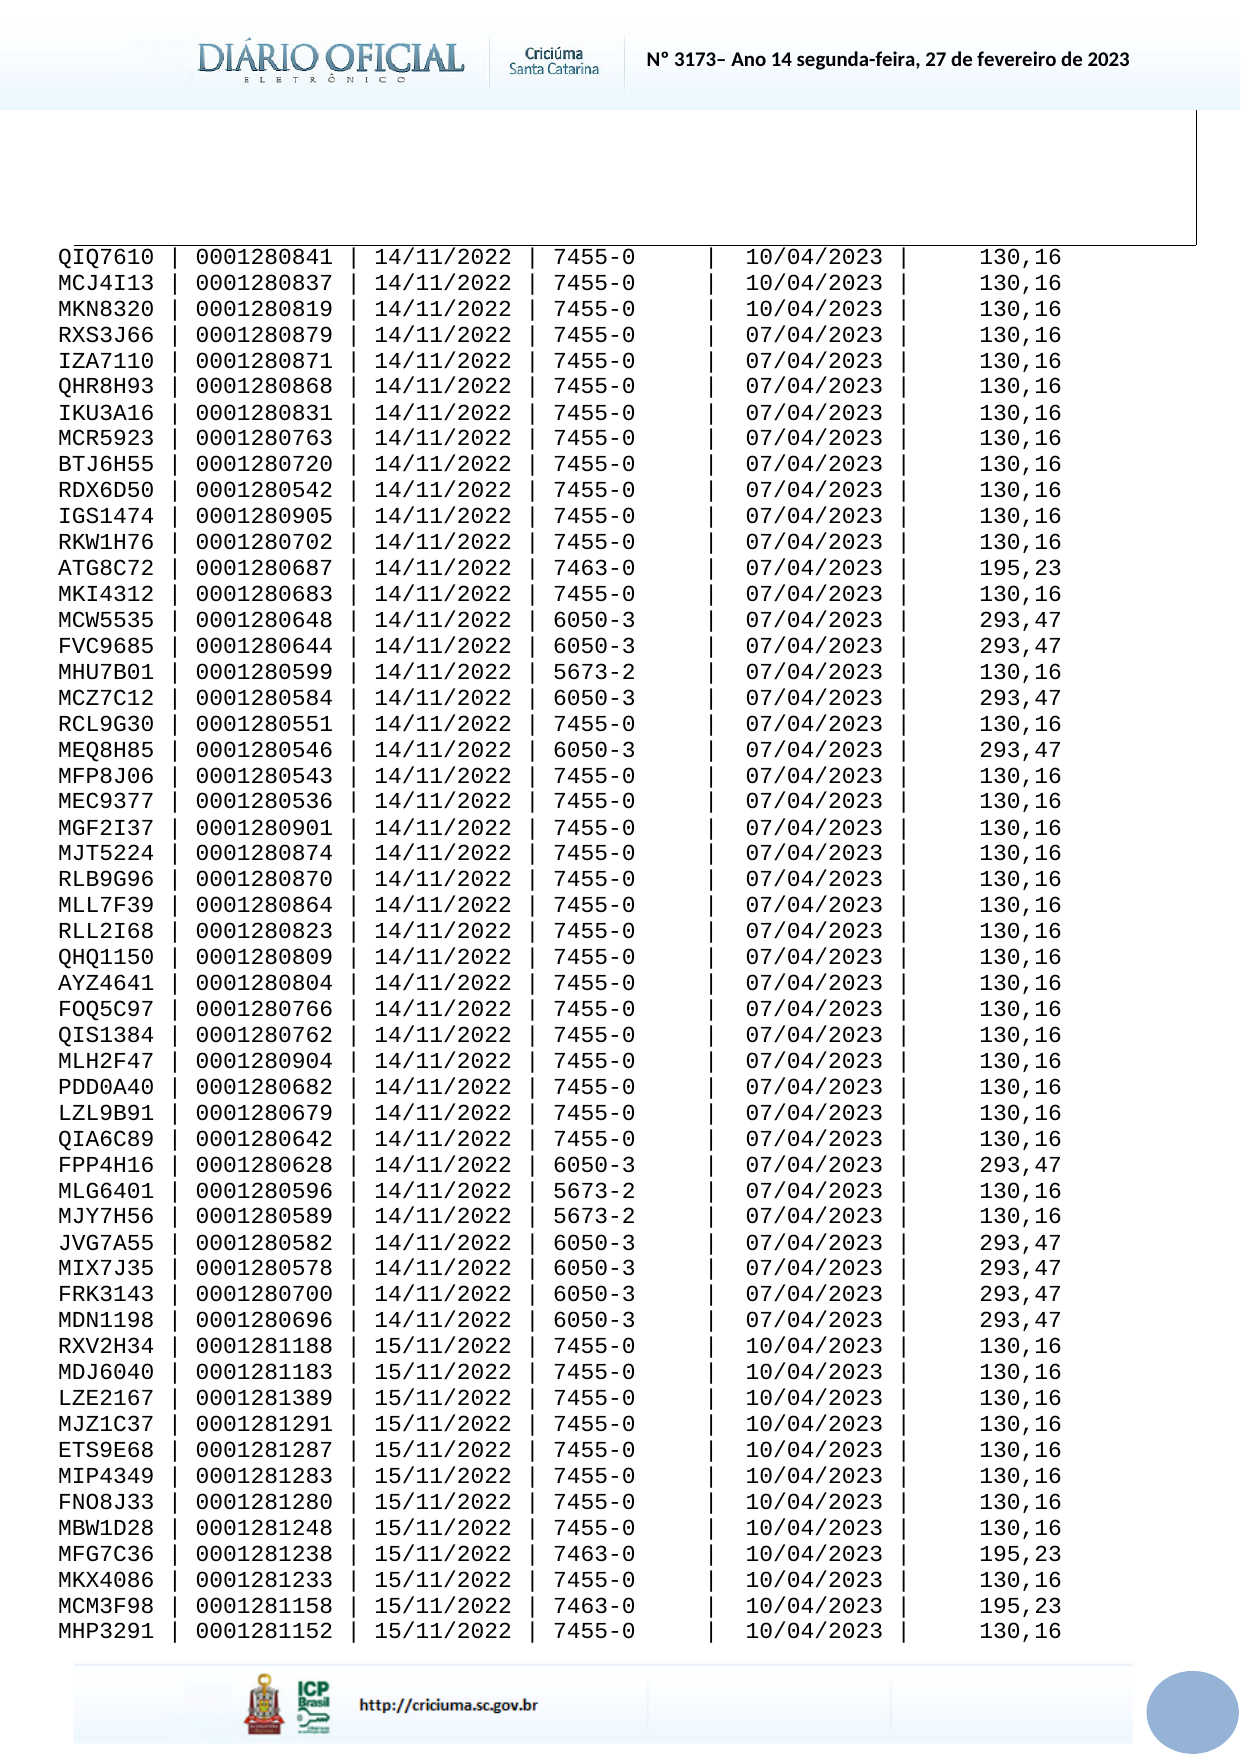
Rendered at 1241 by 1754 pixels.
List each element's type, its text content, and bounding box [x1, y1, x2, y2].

text MCZ7C12 | 0001280584 | 14/11/2022 | 6050-3 | 07/04/2023 | 293,47 [44, 686, 1196, 712]
text ATG8C72 | 0001280687 | 14/11/2022 | 7463-0 | 07/04/2023 | 195,23 [44, 556, 1196, 582]
text RLL2I68 | 0001280823 | 14/11/2022 | 7455-0 | 07/04/2023 | 130,16 [44, 919, 1196, 946]
text RKW1H76 | 0001280702 | 14/11/2022 | 7455-0 | 07/04/2023 | 130,16 [44, 531, 1196, 556]
text MKN8320 | 0001280819 | 14/11/2022 | 7455-0 | 10/04/2023 | 130,16 [44, 297, 1196, 323]
text MDN1198 | 0001280696 | 14/11/2022 | 6050-3 | 07/04/2023 | 293,47 [44, 1309, 1196, 1334]
text QIS1384 | 0001280762 | 14/11/2022 | 7455-0 | 07/04/2023 | 130,16 [44, 1023, 1196, 1049]
text MEC9377 | 0001280536 | 14/11/2022 | 7455-0 | 07/04/2023 | 130,16 [44, 790, 1196, 816]
text PDD0A40 | 0001280682 | 14/11/2022 | 7455-0 | 07/04/2023 | 130,16 [44, 1075, 1196, 1101]
text IKU3A16 | 0001280831 | 14/11/2022 | 7455-0 | 07/04/2023 | 130,16 [44, 401, 1196, 427]
text MFG7C36 | 0001281238 | 15/11/2022 | 7463-0 | 10/04/2023 | 195,23 [44, 1542, 1196, 1568]
text AYZ4641 | 0001280804 | 14/11/2022 | 7455-0 | 07/04/2023 | 130,16 [44, 971, 1196, 997]
text FRK3143 | 0001280700 | 14/11/2022 | 6050-3 | 07/04/2023 | 293,47 [44, 1283, 1196, 1309]
text RCL9G30 | 0001280551 | 14/11/2022 | 7455-0 | 07/04/2023 | 130,16 [44, 712, 1196, 738]
text MKI4312 | 0001280683 | 14/11/2022 | 7455-0 | 07/04/2023 | 130,16 [44, 582, 1196, 608]
text MCR5923 | 0001280763 | 14/11/2022 | 7455-0 | 07/04/2023 | 130,16 [44, 427, 1196, 453]
text RXS3J66 | 0001280879 | 14/11/2022 | 7455-0 | 07/04/2023 | 130,16 [44, 323, 1196, 349]
text LZL9B91 | 0001280679 | 14/11/2022 | 7455-0 | 07/04/2023 | 130,16 [44, 1101, 1196, 1127]
text ETS9E68 | 0001281287 | 15/11/2022 | 7455-0 | 10/04/2023 | 130,16 [44, 1438, 1196, 1464]
text MCJ4I13 | 0001280837 | 14/11/2022 | 7455-0 | 10/04/2023 | 130,16 [44, 271, 1196, 297]
text MHP3291 | 0001281152 | 15/11/2022 | 7455-0 | 10/04/2023 | 130,16 [44, 1620, 1196, 1646]
text RLB9G96 | 0001280870 | 14/11/2022 | 7455-0 | 07/04/2023 | 130,16 [44, 868, 1196, 894]
text MBW1D28 | 0001281248 | 15/11/2022 | 7455-0 | 10/04/2023 | 130,16 [44, 1516, 1196, 1542]
text QIA6C89 | 0001280642 | 14/11/2022 | 7455-0 | 07/04/2023 | 130,16 [44, 1127, 1196, 1153]
text MCM3F98 | 0001281158 | 15/11/2022 | 7463-0 | 10/04/2023 | 195,23 [44, 1594, 1196, 1620]
text MIP4349 | 0001281283 | 15/11/2022 | 7455-0 | 10/04/2023 | 130,16 [44, 1464, 1196, 1490]
text MLH2F47 | 0001280904 | 14/11/2022 | 7455-0 | 07/04/2023 | 130,16 [44, 1049, 1196, 1075]
text MLL7F39 | 0001280864 | 14/11/2022 | 7455-0 | 07/04/2023 | 130,16 [44, 894, 1196, 919]
text MFP8J06 | 0001280543 | 14/11/2022 | 7455-0 | 07/04/2023 | 130,16 [44, 764, 1196, 790]
text FVC9685 | 0001280644 | 14/11/2022 | 6050-3 | 07/04/2023 | 293,47 [44, 634, 1196, 660]
text QHR8H93 | 0001280868 | 14/11/2022 | 7455-0 | 07/04/2023 | 130,16 [44, 375, 1196, 401]
text MEQ8H85 | 0001280546 | 14/11/2022 | 6050-3 | 07/04/2023 | 293,47 [44, 738, 1196, 764]
text MCW5535 | 0001280648 | 14/11/2022 | 6050-3 | 07/04/2023 | 293,47 [44, 608, 1196, 634]
text RXV2H34 | 0001281188 | 15/11/2022 | 7455-0 | 10/04/2023 | 130,16 [44, 1334, 1196, 1361]
text MIX7J35 | 0001280578 | 14/11/2022 | 6050-3 | 07/04/2023 | 293,47 [44, 1257, 1196, 1283]
text QIQ7610 | 0001280841 | 14/11/2022 | 7455-0 | 10/04/2023 | 130,16 [44, 245, 1196, 271]
text RDX6D50 | 0001280542 | 14/11/2022 | 7455-0 | 07/04/2023 | 130,16 [44, 479, 1196, 504]
text JVG7A55 | 0001280582 | 14/11/2022 | 6050-3 | 07/04/2023 | 293,47 [44, 1231, 1196, 1257]
text MJY7H56 | 0001280589 | 14/11/2022 | 5673-2 | 07/04/2023 | 130,16 [44, 1205, 1196, 1231]
text FPP4H16 | 0001280628 | 14/11/2022 | 6050-3 | 07/04/2023 | 293,47 [44, 1153, 1196, 1179]
text FNO8J33 | 0001281280 | 15/11/2022 | 7455-0 | 10/04/2023 | 130,16 [44, 1490, 1196, 1516]
text MGF2I37 | 0001280901 | 14/11/2022 | 7455-0 | 07/04/2023 | 130,16 [44, 816, 1196, 842]
text MJT5224 | 0001280874 | 14/11/2022 | 7455-0 | 07/04/2023 | 130,16 [44, 842, 1196, 868]
text BTJ6H55 | 0001280720 | 14/11/2022 | 7455-0 | 07/04/2023 | 130,16 [44, 453, 1196, 479]
text MKX4086 | 0001281233 | 15/11/2022 | 7455-0 | 10/04/2023 | 130,16 [44, 1568, 1196, 1594]
text MDJ6040 | 0001281183 | 15/11/2022 | 7455-0 | 10/04/2023 | 130,16 [44, 1361, 1196, 1386]
text MJZ1C37 | 0001281291 | 15/11/2022 | 7455-0 | 10/04/2023 | 130,16 [44, 1412, 1196, 1438]
text IZA7110 | 0001280871 | 14/11/2022 | 7455-0 | 07/04/2023 | 130,16 [44, 349, 1196, 375]
text QHQ1150 | 0001280809 | 14/11/2022 | 7455-0 | 07/04/2023 | 130,16 [44, 946, 1196, 971]
text FOQ5C97 | 0001280766 | 14/11/2022 | 7455-0 | 07/04/2023 | 130,16 [44, 997, 1196, 1023]
text LZE2167 | 0001281389 | 15/11/2022 | 7455-0 | 10/04/2023 | 130,16 [44, 1386, 1196, 1412]
text IGS1474 | 0001280905 | 14/11/2022 | 7455-0 | 07/04/2023 | 130,16 [44, 504, 1196, 531]
text MHU7B01 | 0001280599 | 14/11/2022 | 5673-2 | 07/04/2023 | 130,16 [44, 660, 1196, 686]
text MLG6401 | 0001280596 | 14/11/2022 | 5673-2 | 07/04/2023 | 130,16 [44, 1179, 1196, 1205]
